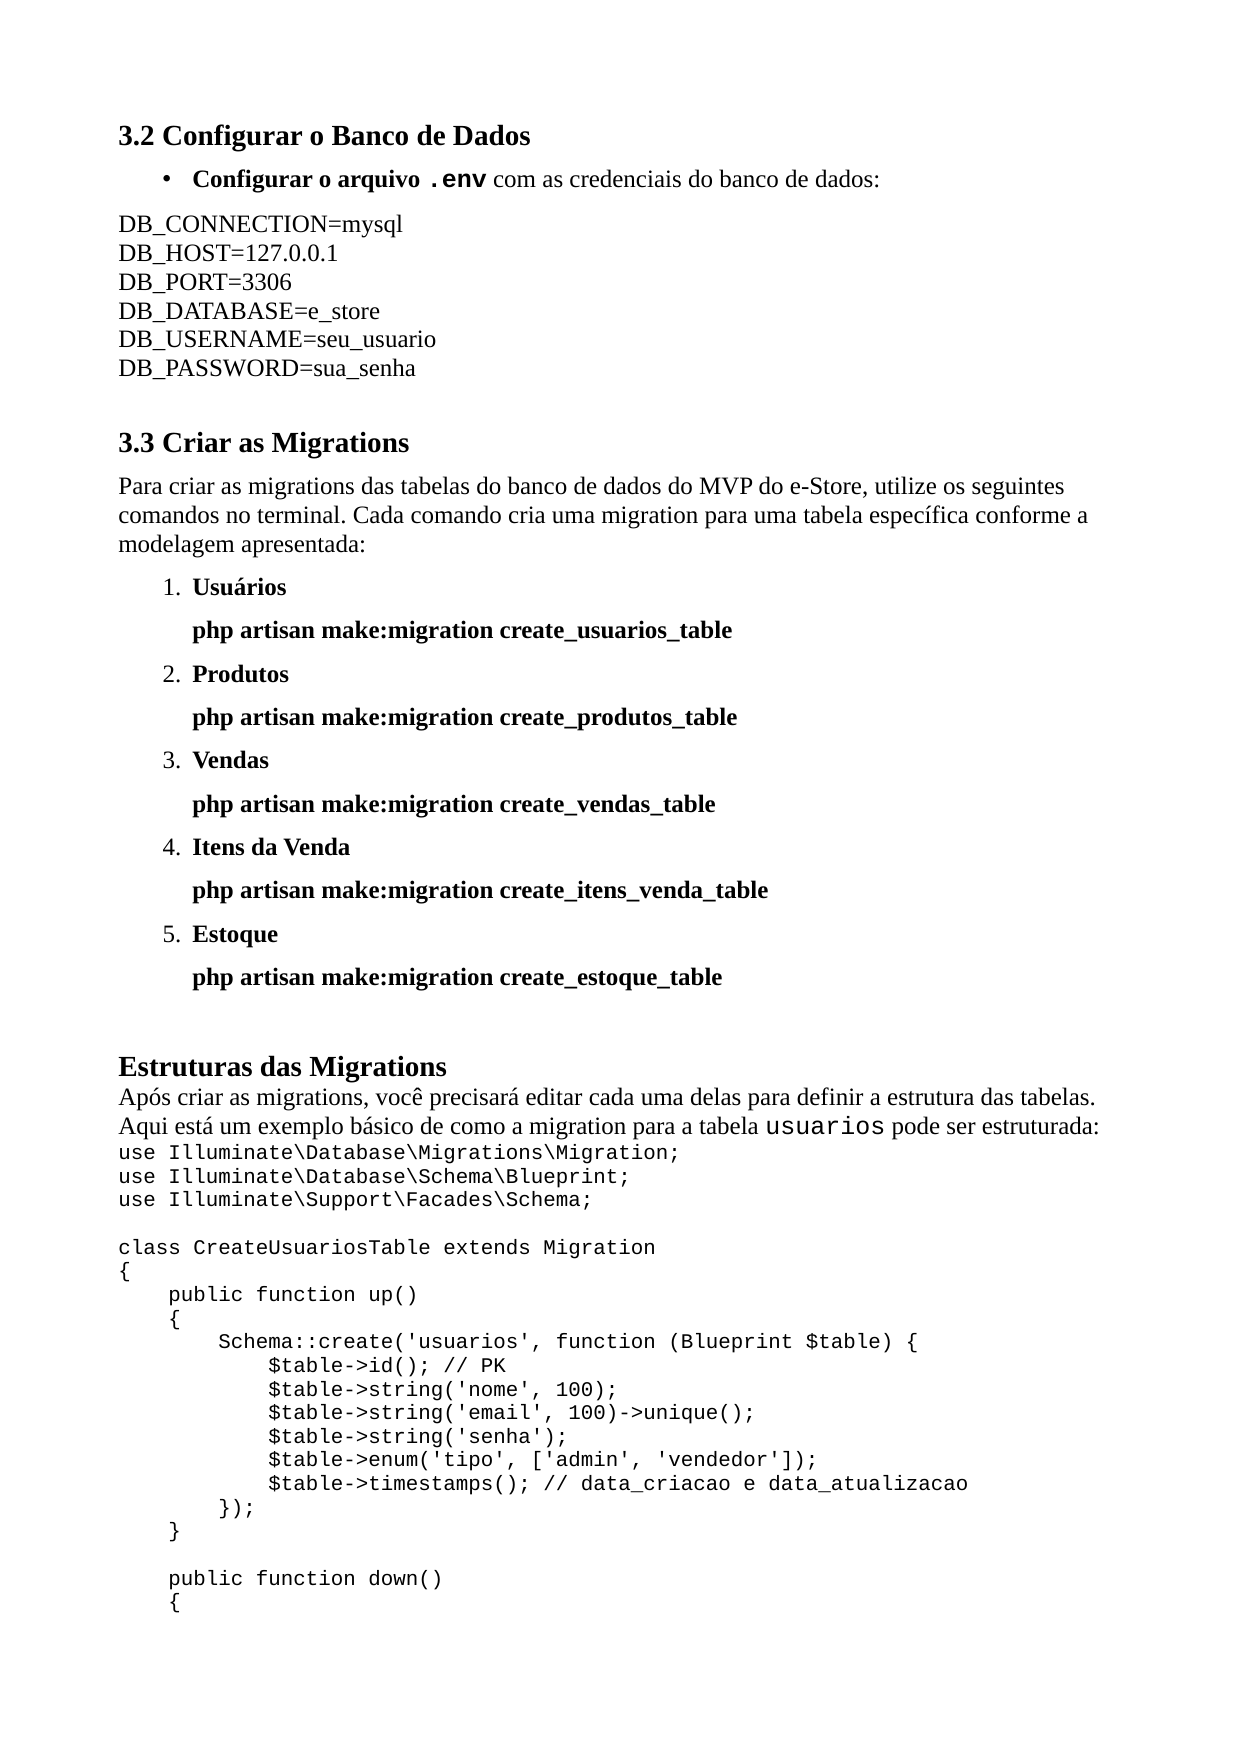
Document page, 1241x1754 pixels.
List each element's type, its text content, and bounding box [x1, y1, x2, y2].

list php artisan make:migration create_usuarios_table [162, 616, 1122, 644]
text $table->id(); // PK [118, 1355, 1122, 1378]
text }); [118, 1497, 1122, 1520]
list Usuários [162, 572, 1122, 601]
subtitle use Illuminate\Database\Migrations\Migration; [118, 1142, 1122, 1166]
text Para criar as migrations das tabelas do banco de dados do MVP do e-Store, utilize os seguintes comandos no terminal. Cada comando cria uma migration para uma tabela específica conforme a modelagem apresentada: [118, 471, 1122, 558]
text DB_CONNECTION=mysql [118, 209, 1122, 238]
text $table->string('email', 100)->unique(); [118, 1402, 1122, 1426]
text DB_USERNAME=seu_usuario [118, 324, 1122, 353]
text use Illuminate\Support\Facades\Schema; [118, 1189, 1122, 1213]
text Schema::create('usuarios', function (Blueprint $table) { [118, 1331, 1122, 1355]
text } [118, 1520, 1122, 1544]
text public function down() [118, 1568, 1122, 1591]
list php artisan make:migration create_produtos_table [162, 702, 1122, 731]
list Itens da Venda [162, 832, 1122, 861]
text $table->enum('tipo', ['admin', 'vendedor']); [118, 1449, 1122, 1473]
list Vendas [162, 746, 1122, 774]
text $table->string('senha'); [118, 1426, 1122, 1449]
text $table->timestamps(); // data_criacao e data_atualizacao [118, 1473, 1122, 1497]
subtitle 3.2 Configurar o Banco de Dados [118, 118, 1122, 152]
list Configurar o arquivo .env com as credenciais do banco de dados: [162, 164, 1122, 195]
list php artisan make:migration create_itens_venda_table [162, 876, 1122, 904]
text Após criar as migrations, você precisará editar cada uma delas para definir a estrutura das tabelas. Aqui está um exemplo básico de como a migration para a tabela usuarios pode ser estruturada: [118, 1082, 1122, 1142]
text class CreateUsuariosTable extends Migration [118, 1237, 1122, 1260]
text $table->string('nome', 100); [118, 1378, 1122, 1402]
subtitle Estruturas das Migrations [118, 1049, 1122, 1082]
text DB_PASSWORD=sua_senha [118, 353, 1122, 382]
subtitle 3.3 Criar as Migrations [118, 425, 1122, 459]
text public function up() [118, 1284, 1122, 1308]
text { [118, 1260, 1122, 1284]
list Estoque [162, 919, 1122, 948]
text { [118, 1308, 1122, 1331]
list php artisan make:migration create_estoque_table [162, 962, 1122, 991]
text DB_HOST=127.0.0.1 [118, 238, 1122, 267]
list Produtos [162, 659, 1122, 688]
text DB_PORT=3306 [118, 267, 1122, 296]
text DB_DATABASE=e_store [118, 296, 1122, 324]
text { [118, 1591, 1122, 1615]
text use Illuminate\Database\Schema\Blueprint; [118, 1166, 1122, 1189]
list php artisan make:migration create_vendas_table [162, 789, 1122, 818]
